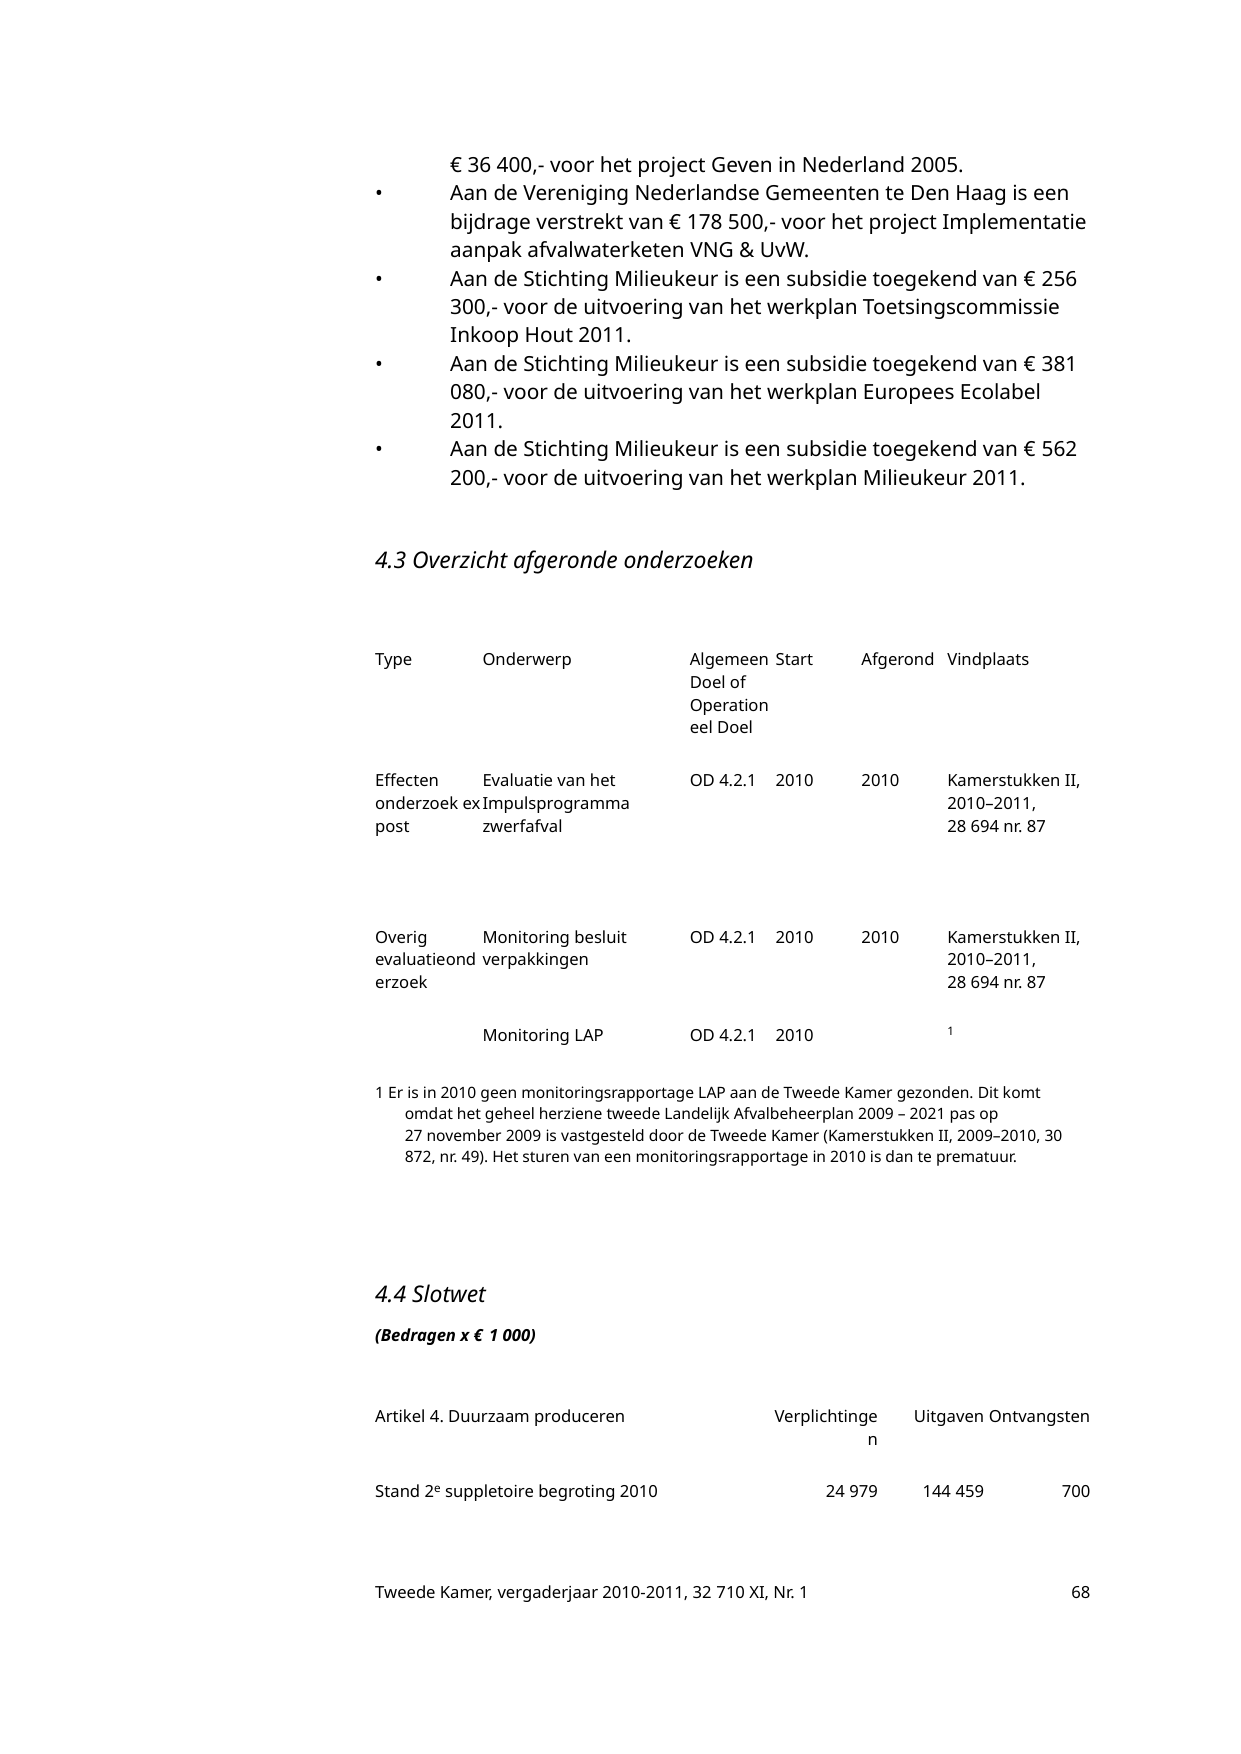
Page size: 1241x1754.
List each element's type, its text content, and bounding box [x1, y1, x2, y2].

table_cell [947, 867, 1090, 925]
list Aan de Vereniging Nederlandse Gemeenten te Den Haag is een bijdrage verstrekt van € 178 500,- voor het project Implementatie aanpak afvalwaterketen VNG & UvW. [375, 178, 1090, 264]
list € 36 400,- voor het project Geven in Nederland 2005. [375, 150, 1090, 178]
table_header Vindplaats [947, 648, 1090, 769]
table_cell 1 Er is in 2010 geen monitoringsrapportage LAP aan de Tweede Kamer gezonden. Dit komt omdat het geheel herziene tweede Landelijk Afvalbeheerplan 2009 – 2021 pas op 27 november 2009 is vastgesteld door de Tweede Kamer (Kamerstukken II, 2009–2010, 30 872, nr. 49). Het sturen van een monitoringsrapportage in 2010 is dan te prematuur. [375, 1082, 1090, 1197]
table_cell 2010 [861, 925, 947, 1023]
table_cell 2010 [775, 1024, 861, 1082]
list Aan de Stichting Milieukeur is een subsidie toegekend van € 381 080,- voor de uitvoering van het werkplan Europees Ecolabel 2011. [375, 349, 1090, 434]
table_cell Stand 2e suppletoire begroting 2010 [375, 1480, 771, 1533]
table_cell Monitoring besluit verpakkingen [482, 925, 689, 1023]
table_cell 144 459 [878, 1480, 984, 1533]
table_cell 2010 [775, 925, 861, 1023]
table_cell 700 [984, 1480, 1090, 1533]
table_cell OD 4.2.1 [690, 769, 775, 867]
table_header Start [775, 648, 861, 769]
table_cell [375, 1024, 482, 1082]
table_header Afgerond [861, 648, 947, 769]
table_cell OD 4.2.1 [690, 1024, 775, 1082]
table_header Verplichtingen [771, 1405, 878, 1480]
table_cell Evaluatie van het Impulsprogramma zwerfafval [482, 769, 689, 867]
table_cell [690, 867, 775, 925]
table_cell Kamerstukken II, 2010–2011, 28 694 nr. 87 [947, 925, 1090, 1023]
list Aan de Stichting Milieukeur is een subsidie toegekend van € 256 300,- voor de uitvoering van het werkplan Toetsingscommissie Inkoop Hout 2011. [375, 264, 1090, 349]
table_header Type [375, 648, 482, 769]
table_header Uitgaven [878, 1405, 984, 1480]
list Aan de Stichting Milieukeur is een subsidie toegekend van € 562 200,- voor de uitvoering van het werkplan Milieukeur 2011. [375, 434, 1090, 491]
table_cell [375, 867, 482, 925]
table_cell 1 [947, 1024, 1090, 1082]
table_header Artikel 4. Duurzaam produceren [375, 1405, 771, 1480]
table_header Ontvangsten [984, 1405, 1090, 1480]
table_cell 2010 [861, 769, 947, 867]
table_cell 2010 [775, 769, 861, 867]
table_cell Kamerstukken II, 2010–2011, 28 694 nr. 87 [947, 769, 1090, 867]
table_cell Overig evaluatieonderzoek [375, 925, 482, 1023]
table_cell [861, 867, 947, 925]
table_cell [482, 867, 689, 925]
subtitle 4.4 Slotwet [375, 1278, 1090, 1309]
table_cell 24 979 [771, 1480, 878, 1533]
table_cell [775, 867, 861, 925]
table_header Onderwerp [482, 648, 689, 769]
text (Bedragen x € 1 000) [375, 1324, 1090, 1347]
table_cell Monitoring LAP [482, 1024, 689, 1082]
table_header Algemeen Doel of Operationeel Doel [690, 648, 775, 769]
table_cell Effecten onderzoek ex post [375, 769, 482, 867]
subtitle 4.3 Overzicht afgeronde onderzoeken [375, 544, 1090, 575]
table_cell OD 4.2.1 [690, 925, 775, 1023]
table_cell [861, 1024, 947, 1082]
